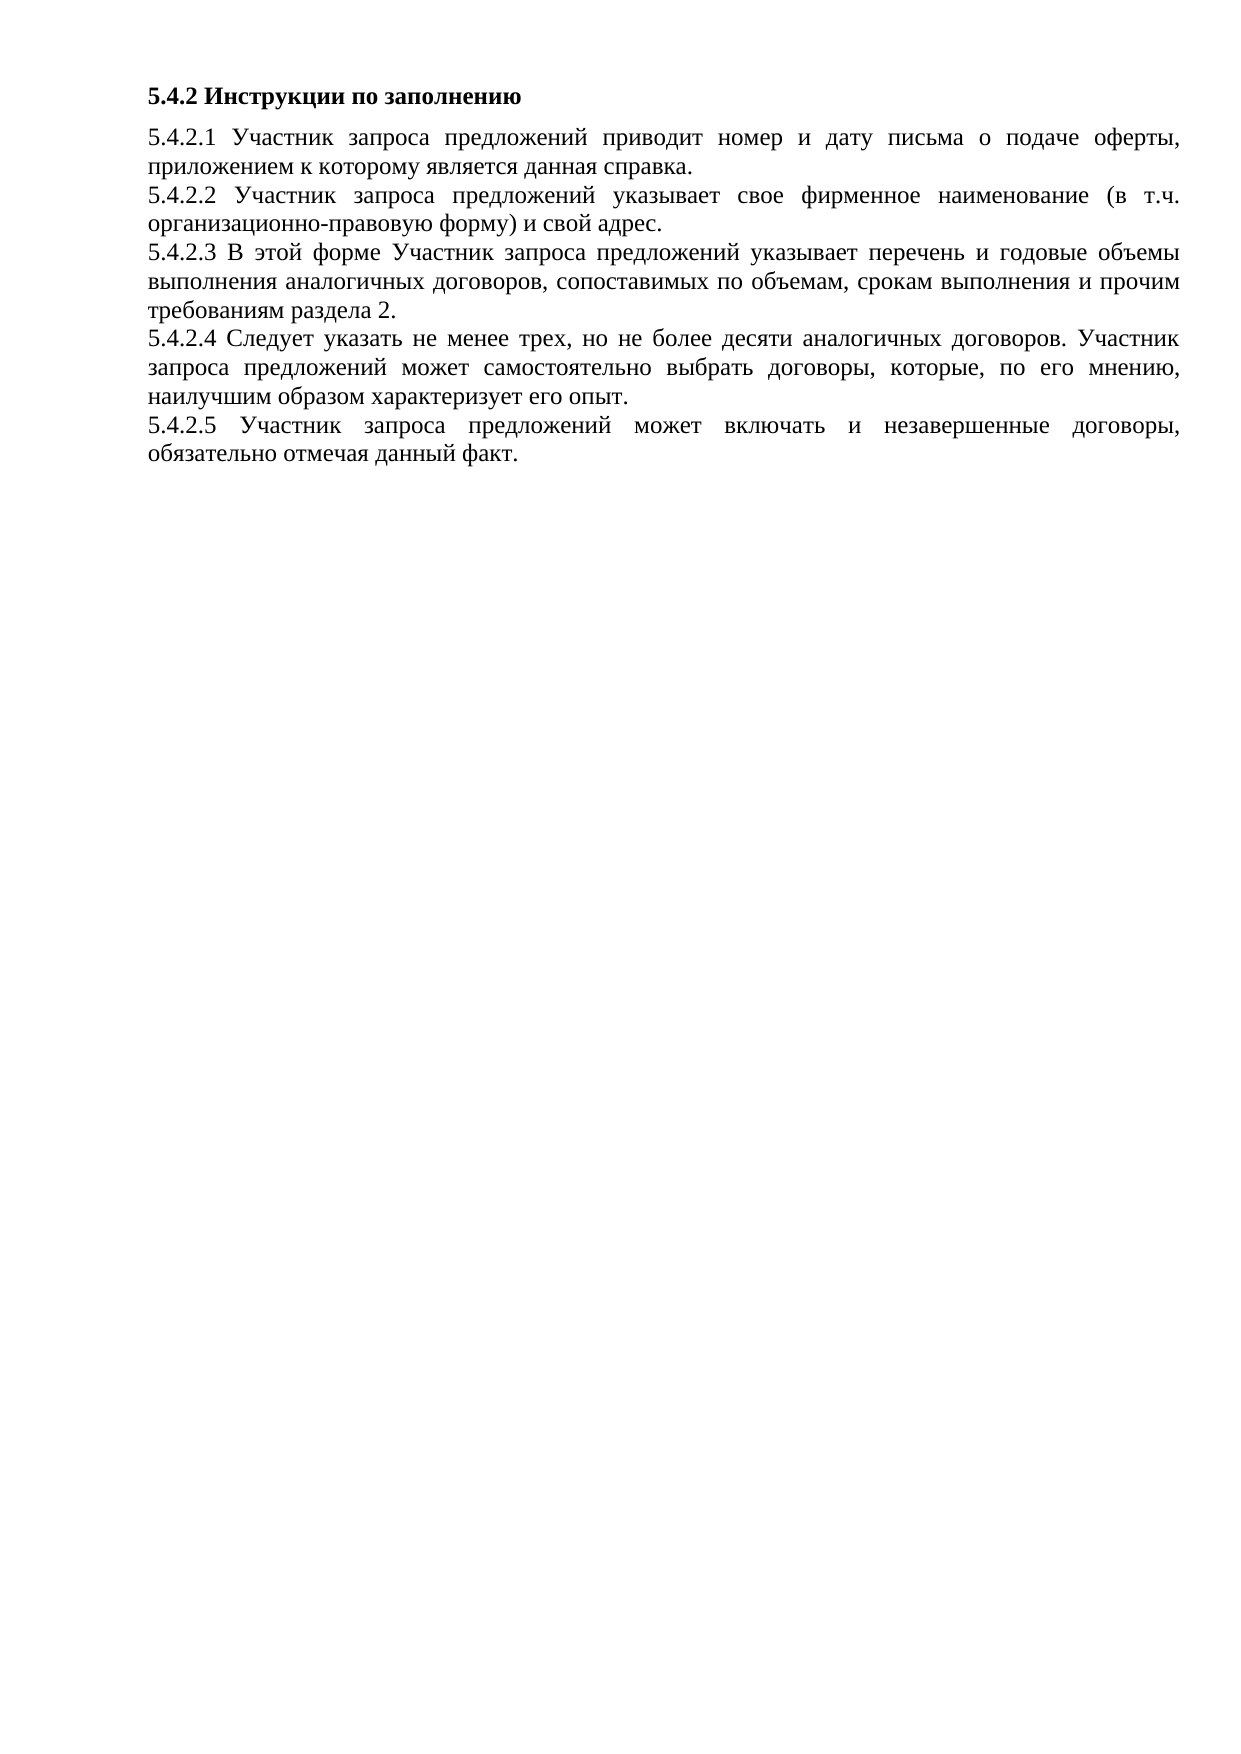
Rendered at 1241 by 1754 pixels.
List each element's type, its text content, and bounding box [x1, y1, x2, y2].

list 5.4.2.3 В этой форме Участник запроса предложений указывает перечень и годовые объемы выполнения аналогичных договоров, сопоставимых по объемам, срокам выполнения и прочим требованиям раздела 2. [148, 237, 1181, 323]
list 5.4.2.2 Участник запроса предложений указывает свое фирменное наименование (в т.ч. организационно-правовую форму) и свой адрес. [148, 180, 1181, 237]
list 5.4.2.5 Участник запроса предложений может включать и незавершенные договоры, обязательно отмечая данный факт. [148, 410, 1181, 467]
list 5.4.2 Инструкции по заполнению [148, 81, 1181, 110]
list 5.4.2.1 Участник запроса предложений приводит номер и дату письма о подаче оферты, приложением к которому является данная справка. [148, 122, 1181, 180]
list 5.4.2.4 Следует указать не менее трех, но не более десяти аналогичных договоров. Участник запроса предложений может самостоятельно выбрать договоры, которые, по его мнению, наилучшим образом характеризует его опыт. [148, 323, 1181, 410]
